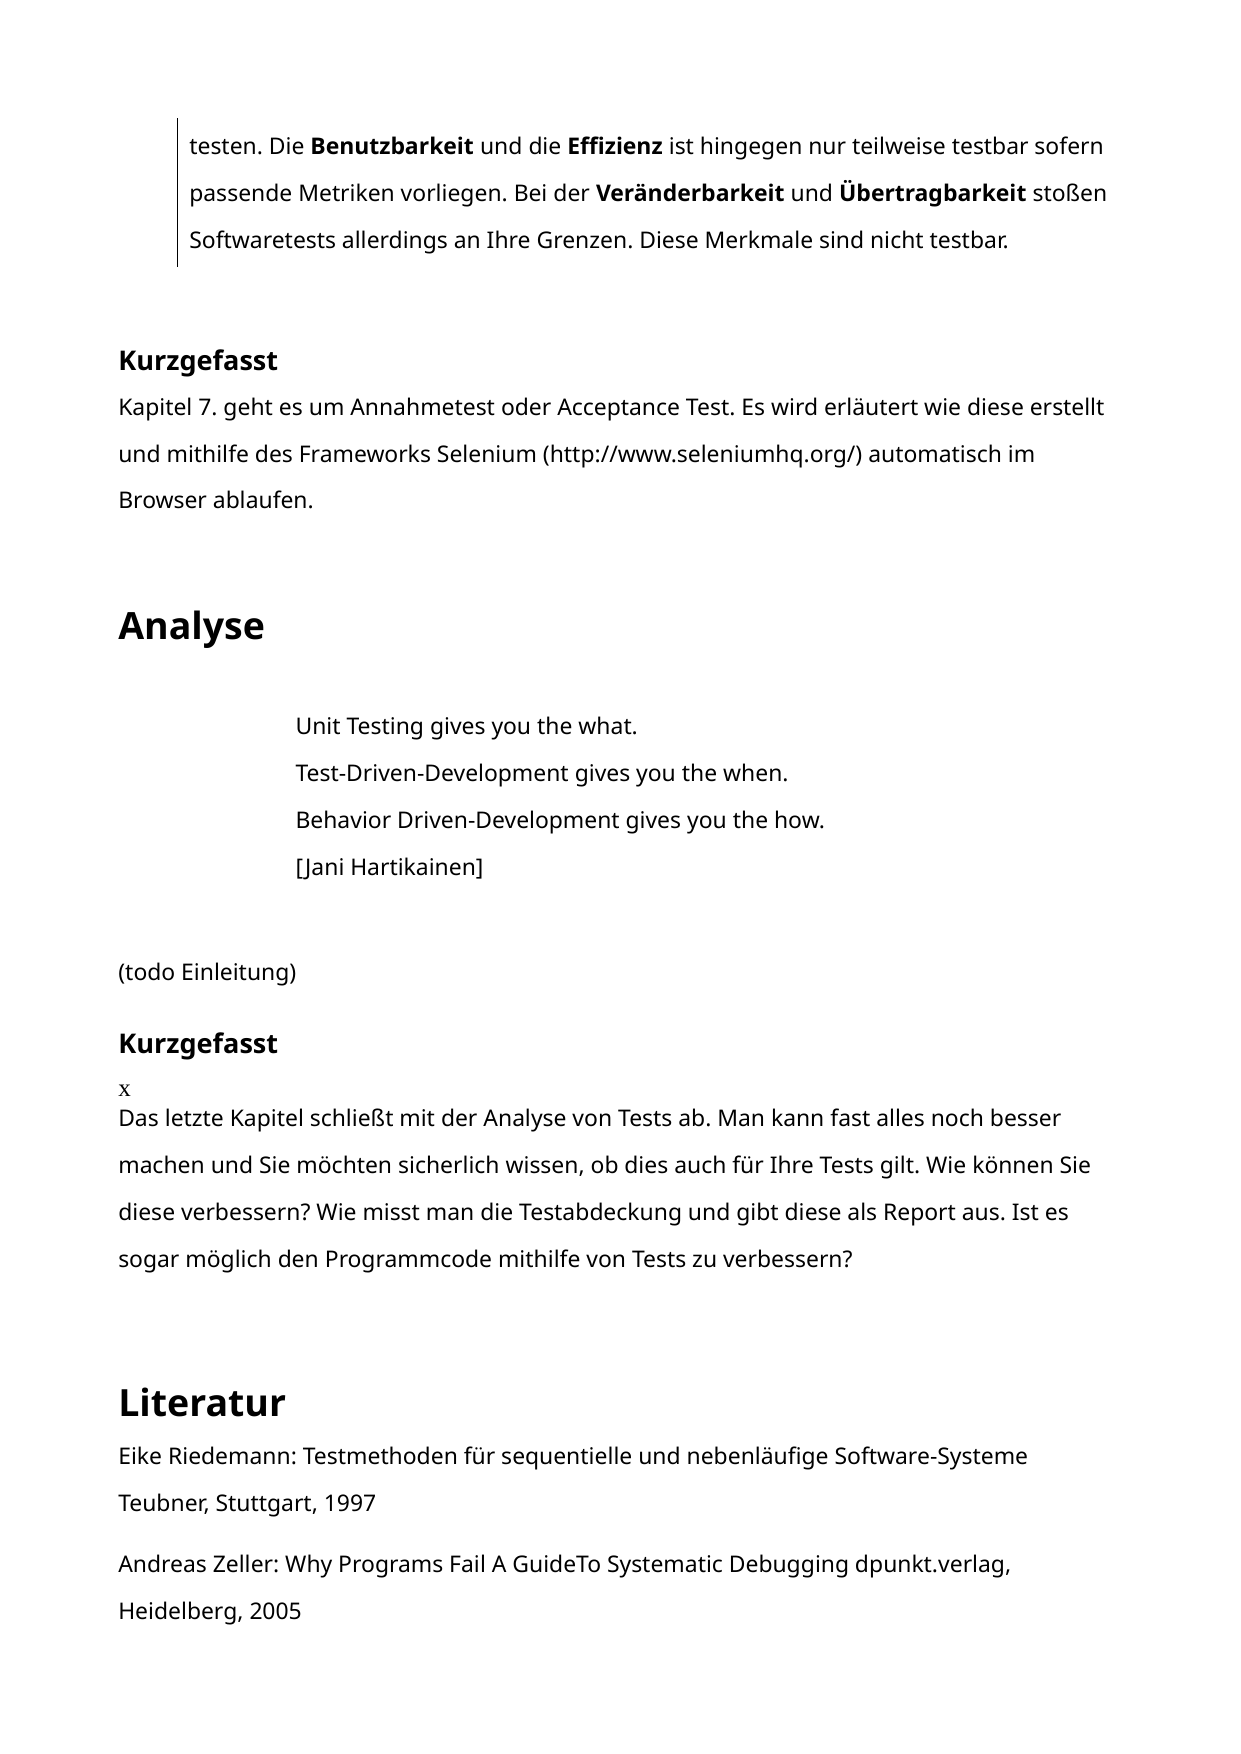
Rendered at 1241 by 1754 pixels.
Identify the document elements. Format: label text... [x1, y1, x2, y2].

text x [118, 1073, 1122, 1102]
text testen. Die Benutzbarkeit und die Effizienz ist hingegen nur teilweise testbar sofern passende Metriken vorliegen. Bei der Veränderbarkeit und Übertragbarkeit stoßen Softwaretests allerdings an Ihre Grenzen. Diese Merkmale sind nicht testbar. [178, 118, 1122, 267]
subtitle Literatur [118, 1376, 1122, 1427]
text Das letzte Kapitel schließt mit der Analyse von Tests ab. Man kann fast alles noch besser machen und Sie möchten sicherlich wissen, ob dies auch für Ihre Tests gilt. Wie können Sie diese verbessern? Wie misst man die Testabdeckung und gibt diese als Report aus. Ist es sogar möglich den Programmcode mithilfe von Tests zu verbessern? [118, 1102, 1122, 1274]
text (todo Einleitung) [118, 956, 1122, 988]
subtitle Kurzgefasst [118, 341, 1122, 378]
text Eike Riedemann: Testmethoden für sequentielle und nebenläufige Software-Systeme Teubner, Stuttgart, 1997 [118, 1440, 1122, 1518]
text Andreas Zeller: Why Programs Fail A GuideTo Systematic Debugging dpunkt.verlag, Heidelberg, 2005 [118, 1548, 1122, 1626]
text Kapitel 7. geht es um Annahmetest oder Acceptance Test. Es wird erläutert wie diese erstellt und mithilfe des Frameworks Selenium (http://www.seleniumhq.org/) automatisch im Browser ablaufen. [118, 391, 1122, 516]
text Unit Testing gives you the what. Test-Driven-Development gives you the when. Behavior Driven-Development gives you the how. [Jani Hartikainen] [295, 710, 1122, 882]
subtitle Kurzgefasst [118, 1024, 1122, 1061]
subtitle Analyse [118, 600, 1122, 651]
